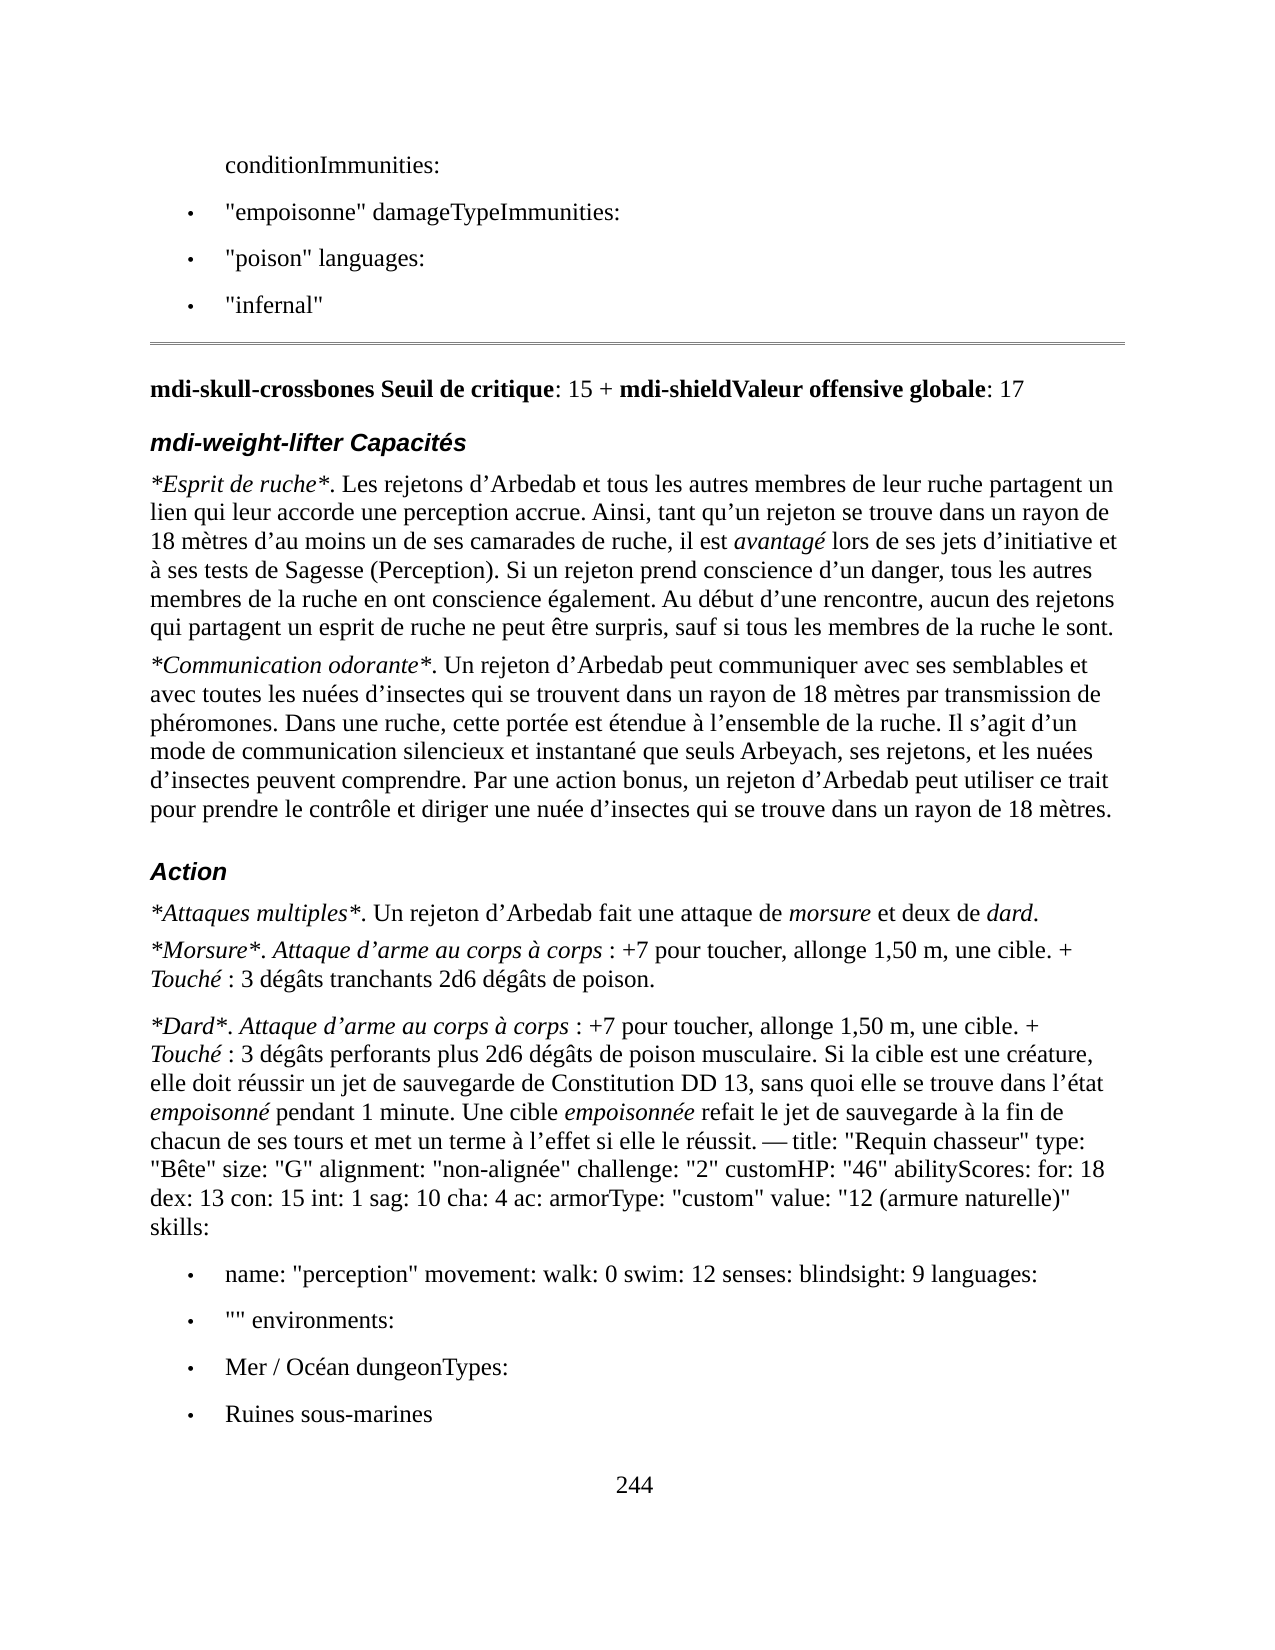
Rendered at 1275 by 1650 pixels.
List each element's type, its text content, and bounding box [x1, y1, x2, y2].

list Ruines sous-marines [187, 1399, 1125, 1427]
subtitle mdi-weight-lifter Capacités [150, 428, 1125, 456]
text *Communication odorante*. Un rejeton d’Arbedab peut communiquer avec ses semblables et avec toutes les nuées d’insectes qui se trouvent dans un rayon de 18 mètres par transmission de phéromones. Dans une ruche, cette portée est étendue à l’ensemble de la ruche. Il s’agit d’un mode de communication silencieux et instantané que seuls Arbeyach, ses rejetons, et les nuées d’insectes peuvent comprendre. Par une action bonus, un rejeton d’Arbedab peut utiliser ce trait pour prendre le contrôle et diriger une nuée d’insectes qui se trouve dans un rayon de 18 mètres. [150, 650, 1125, 823]
text *Esprit de ruche*. Les rejetons d’Arbedab et tous les autres membres de leur ruche partagent un lien qui leur accorde une perception accrue. Ainsi, tant qu’un rejeton se trouve dans un rayon de 18 mètres d’au moins un de ses camarades de ruche, il est avantagé lors de ses jets d’initiative et à ses tests de Sagesse (Perception). Si un rejeton prend conscience d’un danger, tous les autres membres de la ruche en ont conscience également. Au début d’une rencontre, aucun des rejetons qui partagent un esprit de ruche ne peut être surpris, sauf si tous les membres de la ruche le sont. [150, 469, 1125, 641]
list "poison" languages: [187, 243, 1125, 272]
list conditionImmunities: [187, 150, 1125, 179]
text *Attaques multiples*. Un rejeton d’Arbedab fait une attaque de morsure et deux de dard. [150, 898, 1125, 926]
text mdi-skull-crossbones Seuil de critique: 15 + mdi-shieldValeur offensive globale: 17 [150, 374, 1125, 403]
list "" environments: [187, 1305, 1125, 1334]
text *Morsure*. Attaque d’arme au corps à corps : +7 pour toucher, allonge 1,50 m, une cible. + Touché : 3 dégâts tranchants 2d6 dégâts de poison. [150, 935, 1125, 993]
list "empoisonne" damageTypeImmunities: [187, 197, 1125, 225]
list name: "perception" movement: walk: 0 swim: 12 senses: blindsight: 9 languages: [187, 1259, 1125, 1287]
list Mer / Océan dungeonTypes: [187, 1352, 1125, 1381]
list "infernal" [187, 290, 1125, 319]
text *Dard*. Attaque d’arme au corps à corps : +7 pour toucher, allonge 1,50 m, une cible. + Touché : 3 dégâts perforants plus 2d6 dégâts de poison musculaire. Si la cible est une créature, elle doit réussir un jet de sauvegarde de Constitution DD 13, sans quoi elle se trouve dans l’état empoisonné pendant 1 minute. Une cible empoisonnée refait le jet de sauvegarde à la fin de chacun de ses tours et met un terme à l’effet si elle le réussit. — title: "Requin chasseur" type: "Bête" size: "G" alignment: "non-alignée" challenge: "2" customHP: "46" abilityScores: for: 18 dex: 13 con: 15 int: 1 sag: 10 cha: 4 ac: armorType: "custom" value: "12 (armure naturelle)" skills: [150, 1011, 1125, 1241]
subtitle Action [150, 857, 1125, 885]
